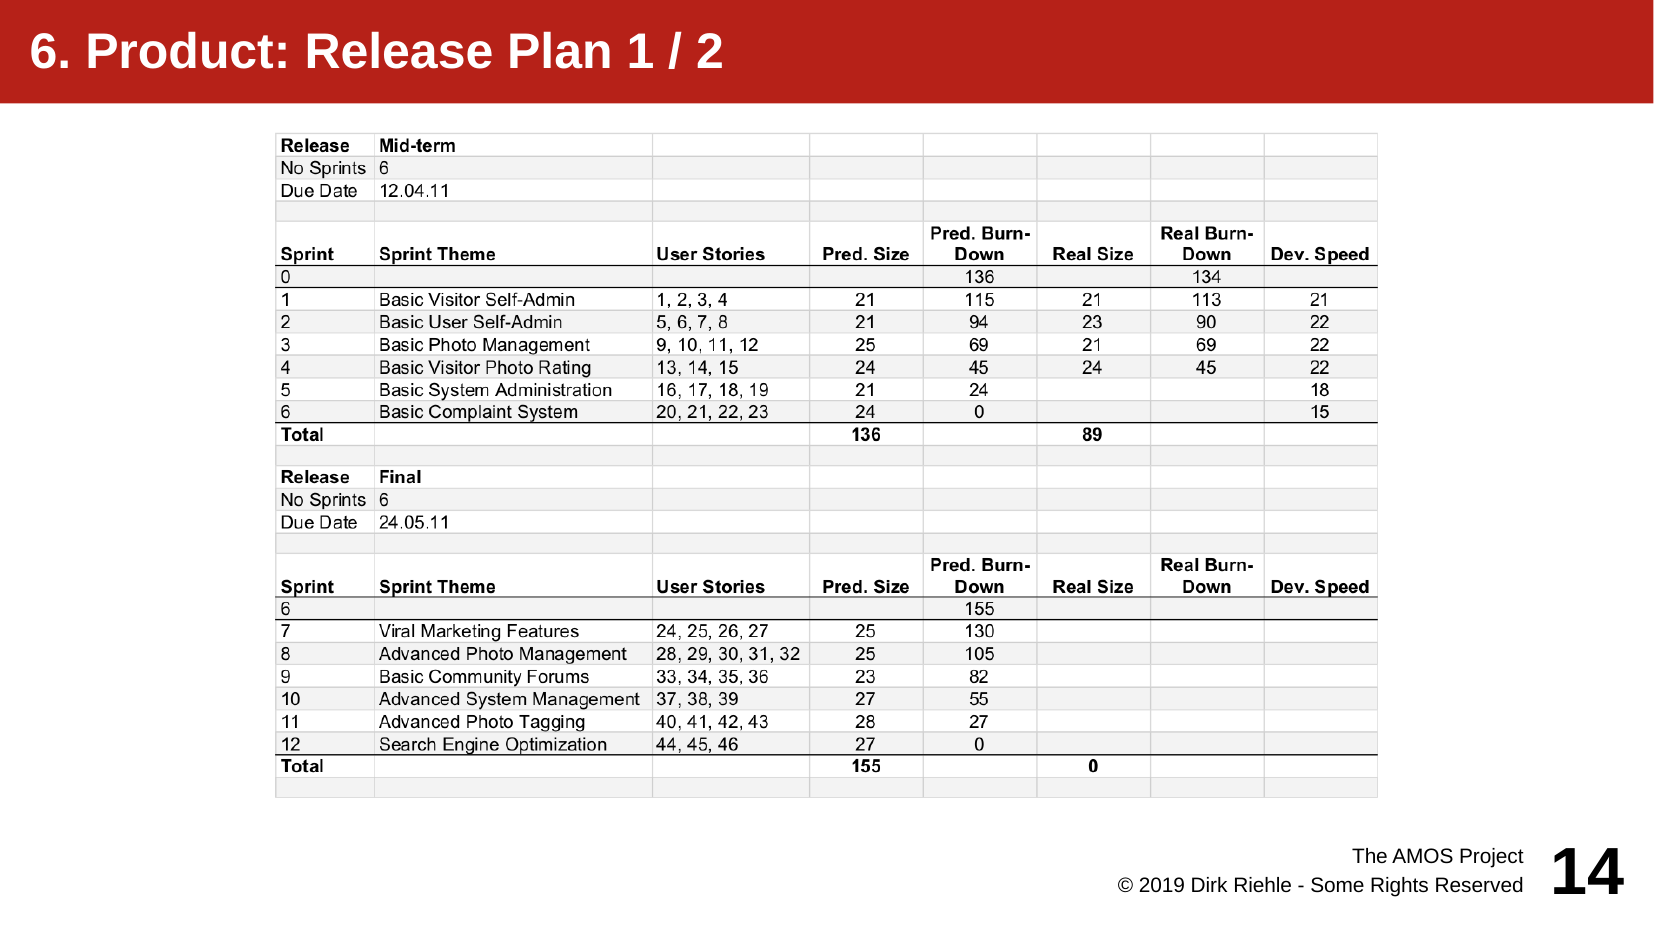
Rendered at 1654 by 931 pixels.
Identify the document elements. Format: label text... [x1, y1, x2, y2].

title 6. Product: Release Plan 1 / 2 [0, 0, 1654, 104]
picture [275, 132, 1378, 798]
